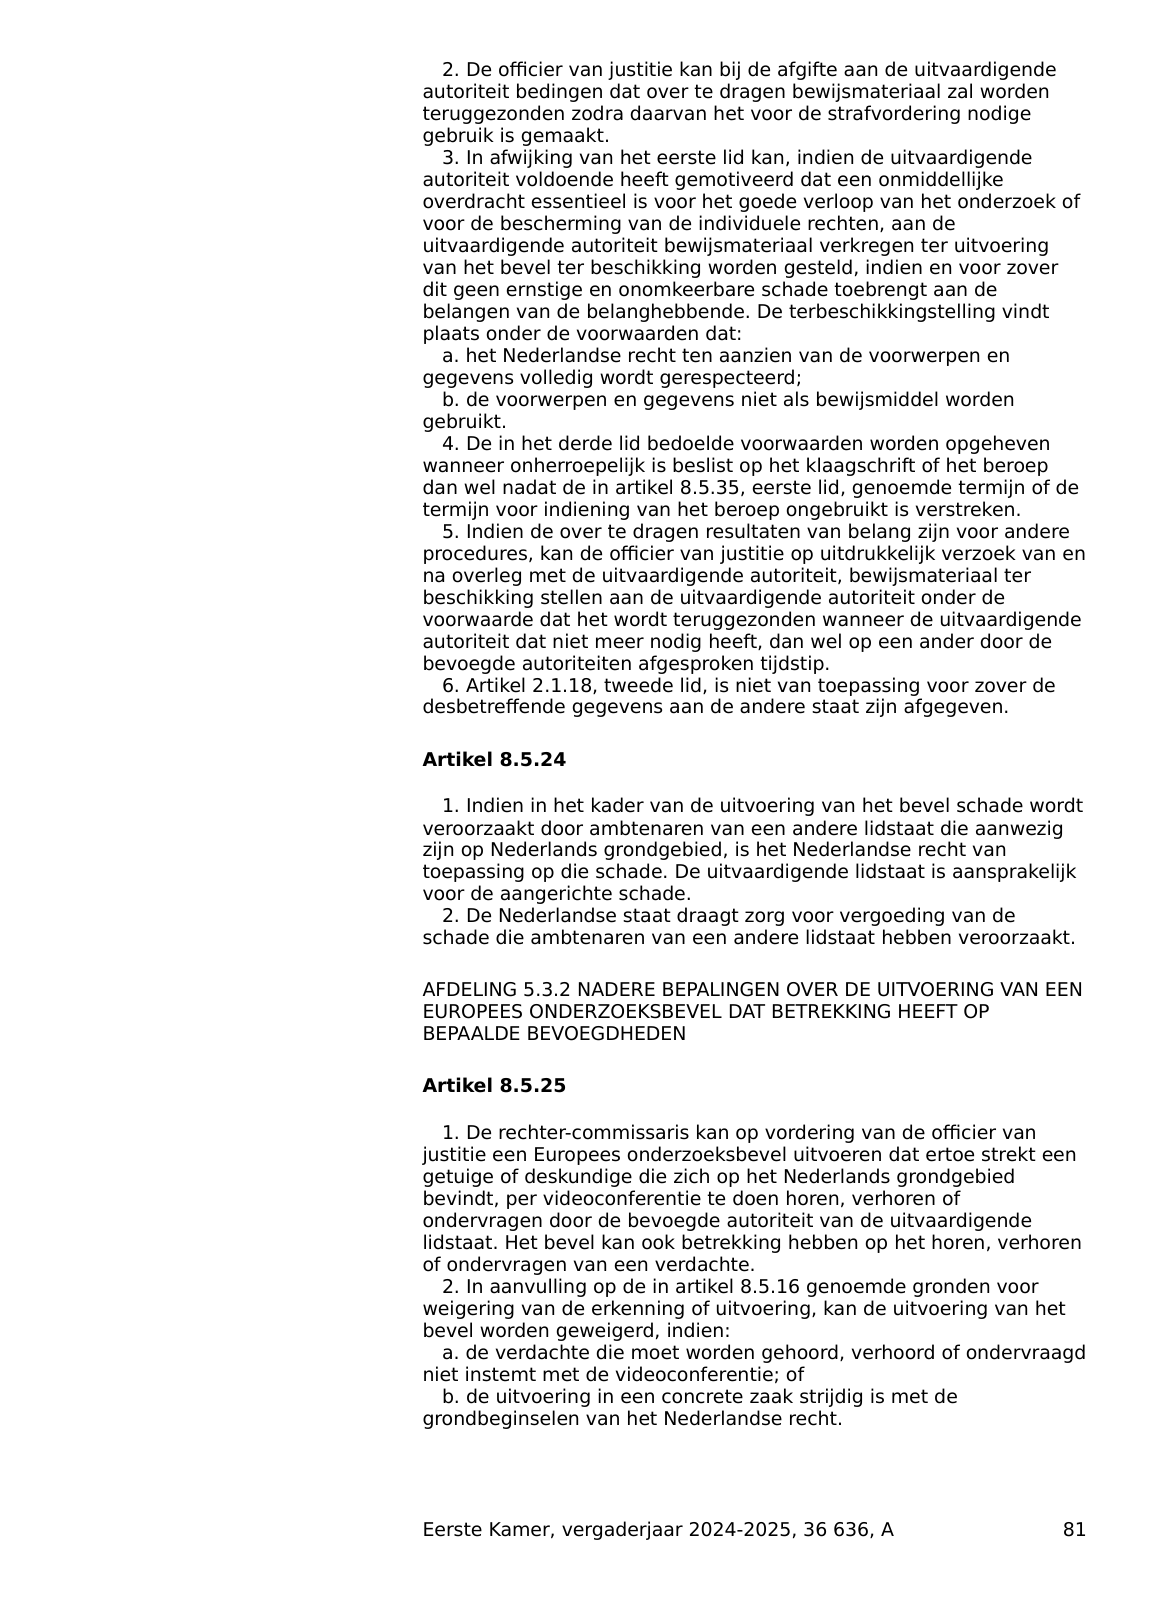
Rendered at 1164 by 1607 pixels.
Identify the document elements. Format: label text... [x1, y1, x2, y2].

subtitle Artikel 8.5.25 [422, 1075, 1087, 1097]
text b. de voorwerpen en gegevens niet als bewijsmiddel worden gebruikt. [422, 389, 1087, 433]
text 2. In aanvulling op de in artikel 8.5.16 genoemde gronden voor weigering van de erkenning of uitvoering, kan de uitvoering van het bevel worden geweigerd, indien: [422, 1276, 1087, 1342]
text 6. Artikel 2.1.18, tweede lid, is niet van toepassing voor zover de desbetreffende gegevens aan de andere staat zijn afgegeven. [422, 674, 1087, 718]
text 3. In afwijking van het eerste lid kan, indien de uitvaardigende autoriteit voldoende heeft gemotiveerd dat een onmiddellijke overdracht essentieel is voor het goede verloop van het onderzoek of voor de bescherming van de individuele rechten, aan de uitvaardigende autoriteit bewijsmateriaal verkregen ter uitvoering van het bevel ter beschikking worden gesteld, indien en voor zover dit geen ernstige en onomkeerbare schade toebrengt aan de belangen van de belanghebbende. De terbeschikkingstelling vindt plaats onder de voorwaarden dat: [422, 147, 1087, 345]
subtitle Artikel 8.5.24 [422, 748, 1087, 770]
text 2. De officier van justitie kan bij de afgifte aan de uitvaardigende autoriteit bedingen dat over te dragen bewijsmateriaal zal worden teruggezonden zodra daarvan het voor de strafvordering nodige gebruik is gemaakt. [422, 59, 1087, 147]
text 4. De in het derde lid bedoelde voorwaarden worden opgeheven wanneer onherroepelijk is beslist op het klaagschrift of het beroep dan wel nadat de in artikel 8.5.35, eerste lid, genoemde termijn of de termijn voor indiening van het beroep ongebruikt is verstreken. [422, 433, 1087, 521]
text 1. De rechter-commissaris kan op vordering van de officier van justitie een Europees onderzoeksbevel uitvoeren dat ertoe strekt een getuige of deskundige die zich op het Nederlands grondgebied bevindt, per videoconferentie te doen horen, verhoren of ondervragen door de bevoegde autoriteit van de uitvaardigende lidstaat. Het bevel kan ook betrekking hebben op het horen, verhoren of ondervragen van een verdachte. [422, 1122, 1087, 1276]
text a. het Nederlandse recht ten aanzien van de voorwerpen en gegevens volledig wordt gerespecteerd; [422, 345, 1087, 389]
subtitle AFDELING 5.3.2 NADERE BEPALINGEN OVER DE UITVOERING VAN EEN EUROPEES ONDERZOEKSBEVEL DAT BETREKKING HEEFT OP BEPAALDE BEVOEGDHEDEN [422, 979, 1087, 1045]
text b. de uitvoering in een concrete zaak strijdig is met de grondbeginselen van het Nederlandse recht. [422, 1386, 1087, 1430]
text a. de verdachte die moet worden gehoord, verhoord of ondervraagd niet instemt met de videoconferentie; of [422, 1342, 1087, 1386]
text 1. Indien in het kader van de uitvoering van het bevel schade wordt veroorzaakt door ambtenaren van een andere lidstaat die aanwezig zijn op Nederlands grondgebied, is het Nederlandse recht van toepassing op die schade. De uitvaardigende lidstaat is aansprakelijk voor de aangerichte schade. [422, 795, 1087, 905]
text 5. Indien de over te dragen resultaten van belang zijn voor andere procedures, kan de officier van justitie op uitdrukkelijk verzoek van en na overleg met de uitvaardigende autoriteit, bewijsmateriaal ter beschikking stellen aan de uitvaardigende autoriteit onder de voorwaarde dat het wordt teruggezonden wanneer de uitvaardigende autoriteit dat niet meer nodig heeft, dan wel op een ander door de bevoegde autoriteiten afgesproken tijdstip. [422, 521, 1087, 674]
text 2. De Nederlandse staat draagt zorg voor vergoeding van de schade die ambtenaren van een andere lidstaat hebben veroorzaakt. [422, 905, 1087, 949]
